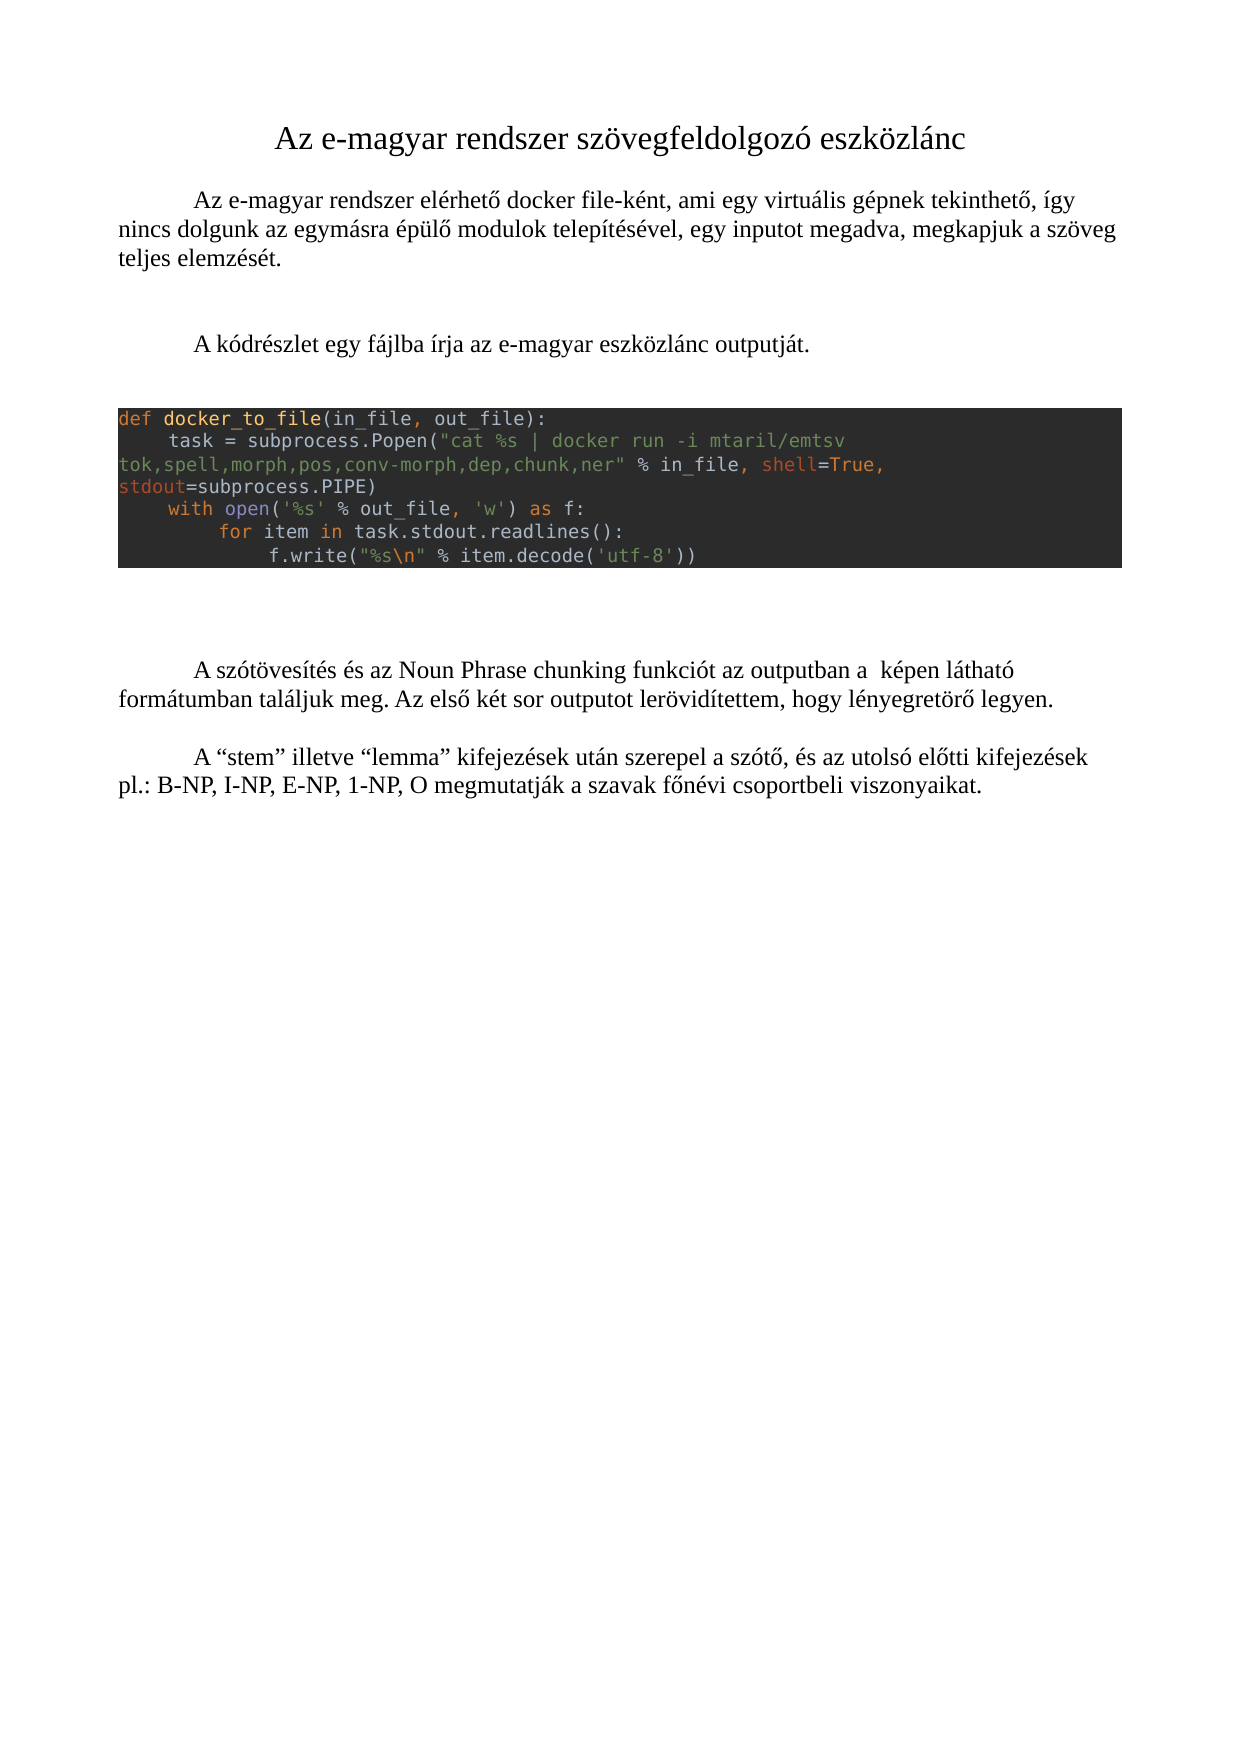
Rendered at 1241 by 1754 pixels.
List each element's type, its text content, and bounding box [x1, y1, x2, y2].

text A szótövesítés és az Noun Phrase chunking funkciót az outputban a képen látható formátumban találjuk meg. Az első két sor outputot lerövidítettem, hogy lényegretörő legyen. [118, 656, 1122, 713]
text for item in task.stdout.readlines(): [118, 521, 1122, 545]
text A kódrészlet egy fájlba írja az e-magyar eszközlánc outputját. [118, 329, 1122, 358]
text f.write("%s\n" % item.decode('utf-8')) [118, 545, 1122, 568]
text with open('%s' % out_file, 'w') as f: [118, 498, 1122, 521]
text Az e-magyar rendszer elérhető docker file-ként, ami egy virtuális gépnek tekinthető, így nincs dolgunk az egymásra épülő modulok telepítésével, egy inputot megadva, megkapjuk a szöveg teljes elemzését. [118, 185, 1122, 271]
text task = subprocess.Popen("cat %s | docker run -i mtaril/emtsv tok,spell,morph,pos,conv-morph,dep,chunk,ner" % in_file, shell=True, stdout=subprocess.PIPE) [118, 430, 1122, 498]
text A “stem” illetve “lemma” kifejezések után szerepel a szótő, és az utolsó előtti kifejezések pl.: B-NP, I-NP, E-NP, 1-NP, O megmutatják a szavak főnévi csoportbeli viszonyaikat. [118, 742, 1122, 799]
text Az e-magyar rendszer szövegfeldolgozó eszközlánc [118, 118, 1122, 156]
text def docker_to_file(in_file, out_file): [118, 408, 1122, 430]
